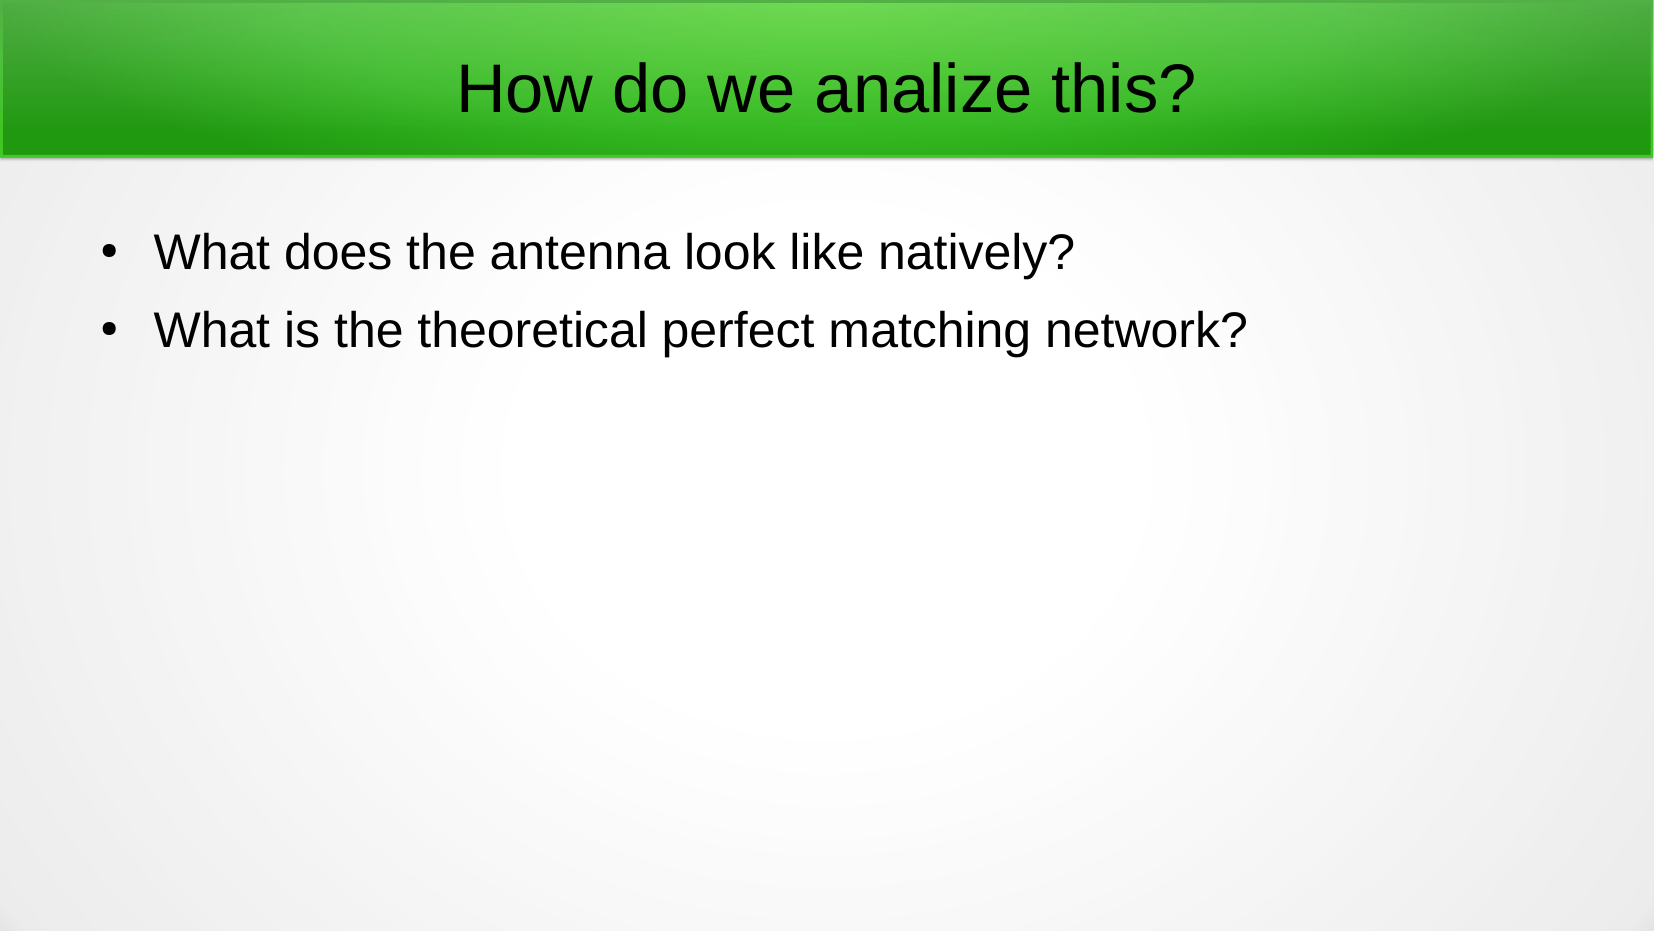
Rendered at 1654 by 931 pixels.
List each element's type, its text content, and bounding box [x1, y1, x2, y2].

list What does the antenna look like natively? What is the theoretical perfect matching network? [82, 224, 1571, 764]
title How do we analize this? [82, 35, 1571, 142]
